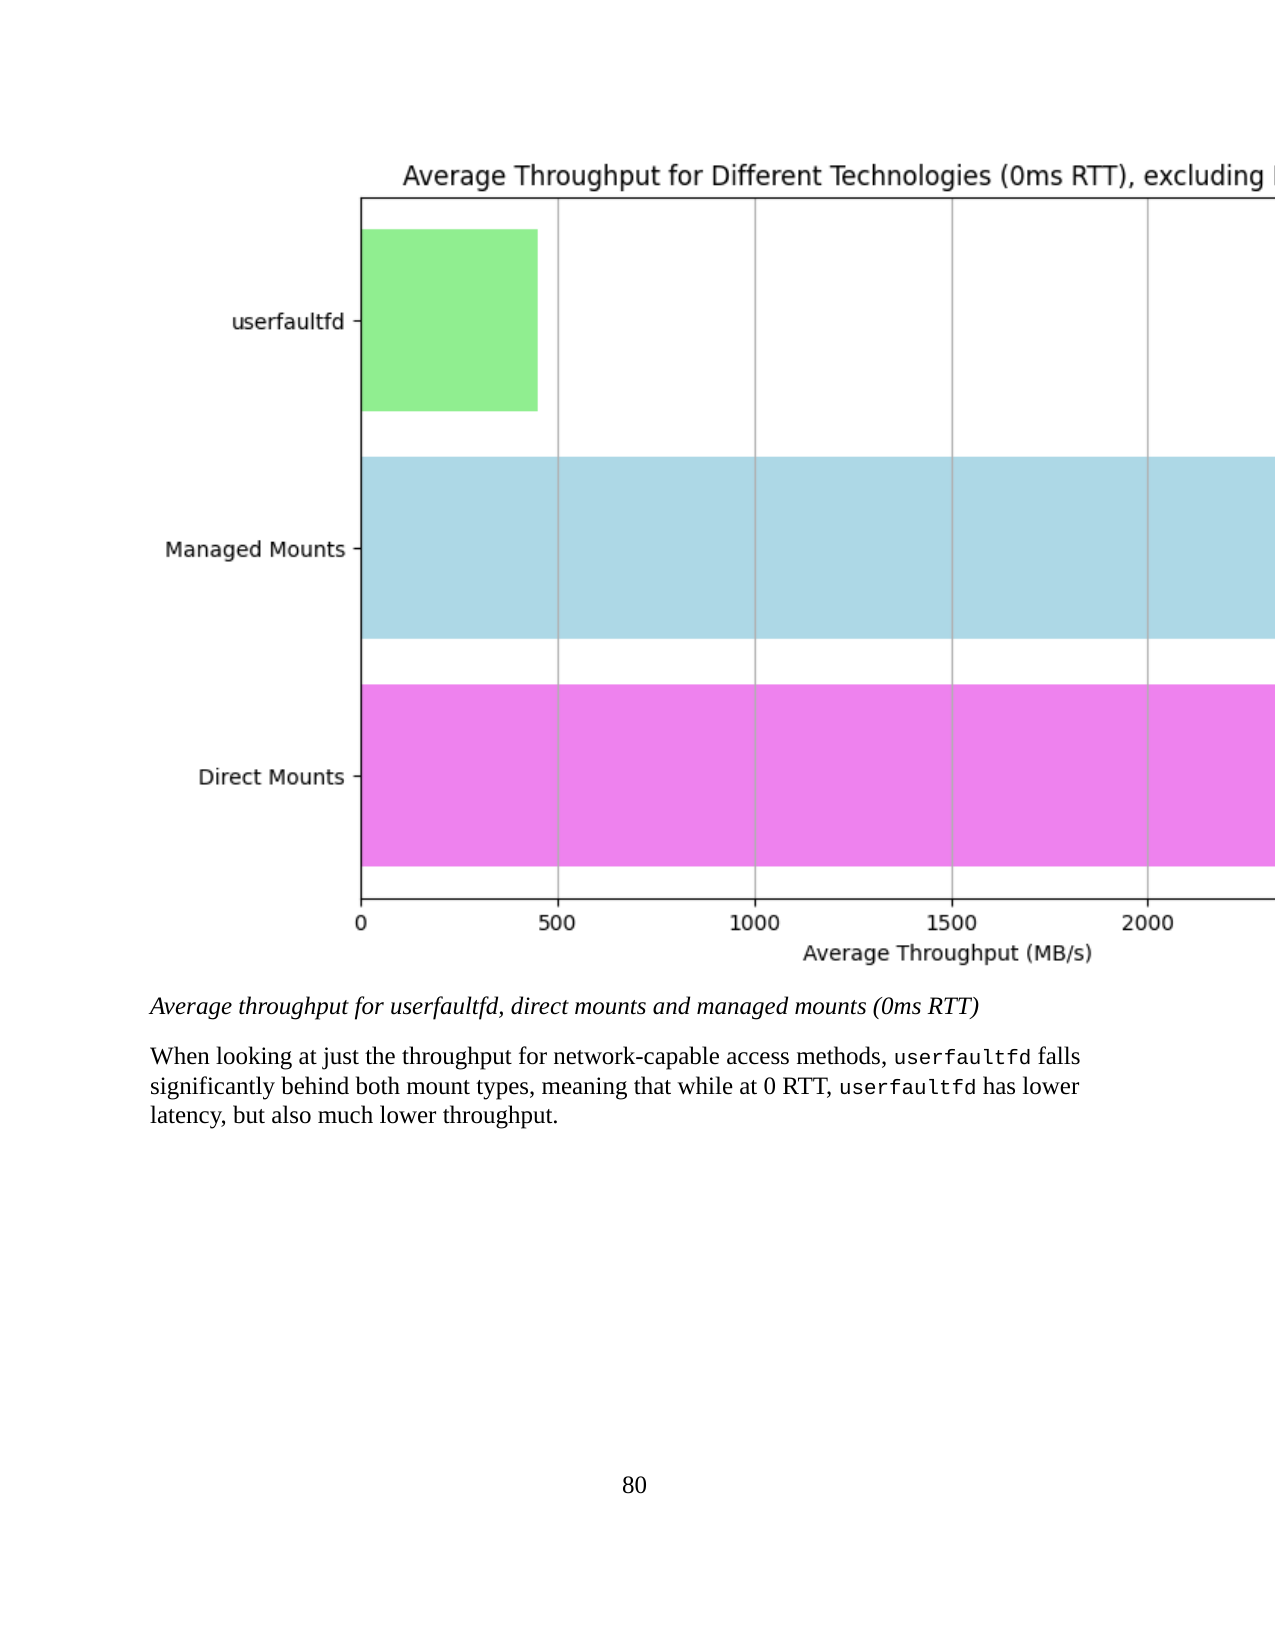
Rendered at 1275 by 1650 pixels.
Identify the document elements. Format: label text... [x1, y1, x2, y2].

picture [150, 150, 1275, 979]
text Average throughput for userfaultfd, direct mounts and managed mounts (0ms RTT) [150, 991, 1125, 1020]
text When looking at just the throughput for network-capable access methods, userfaultfd falls significantly behind both mount types, meaning that while at 0 RTT, userfaultfd has lower latency, but also much lower throughput. [150, 1041, 1125, 1129]
